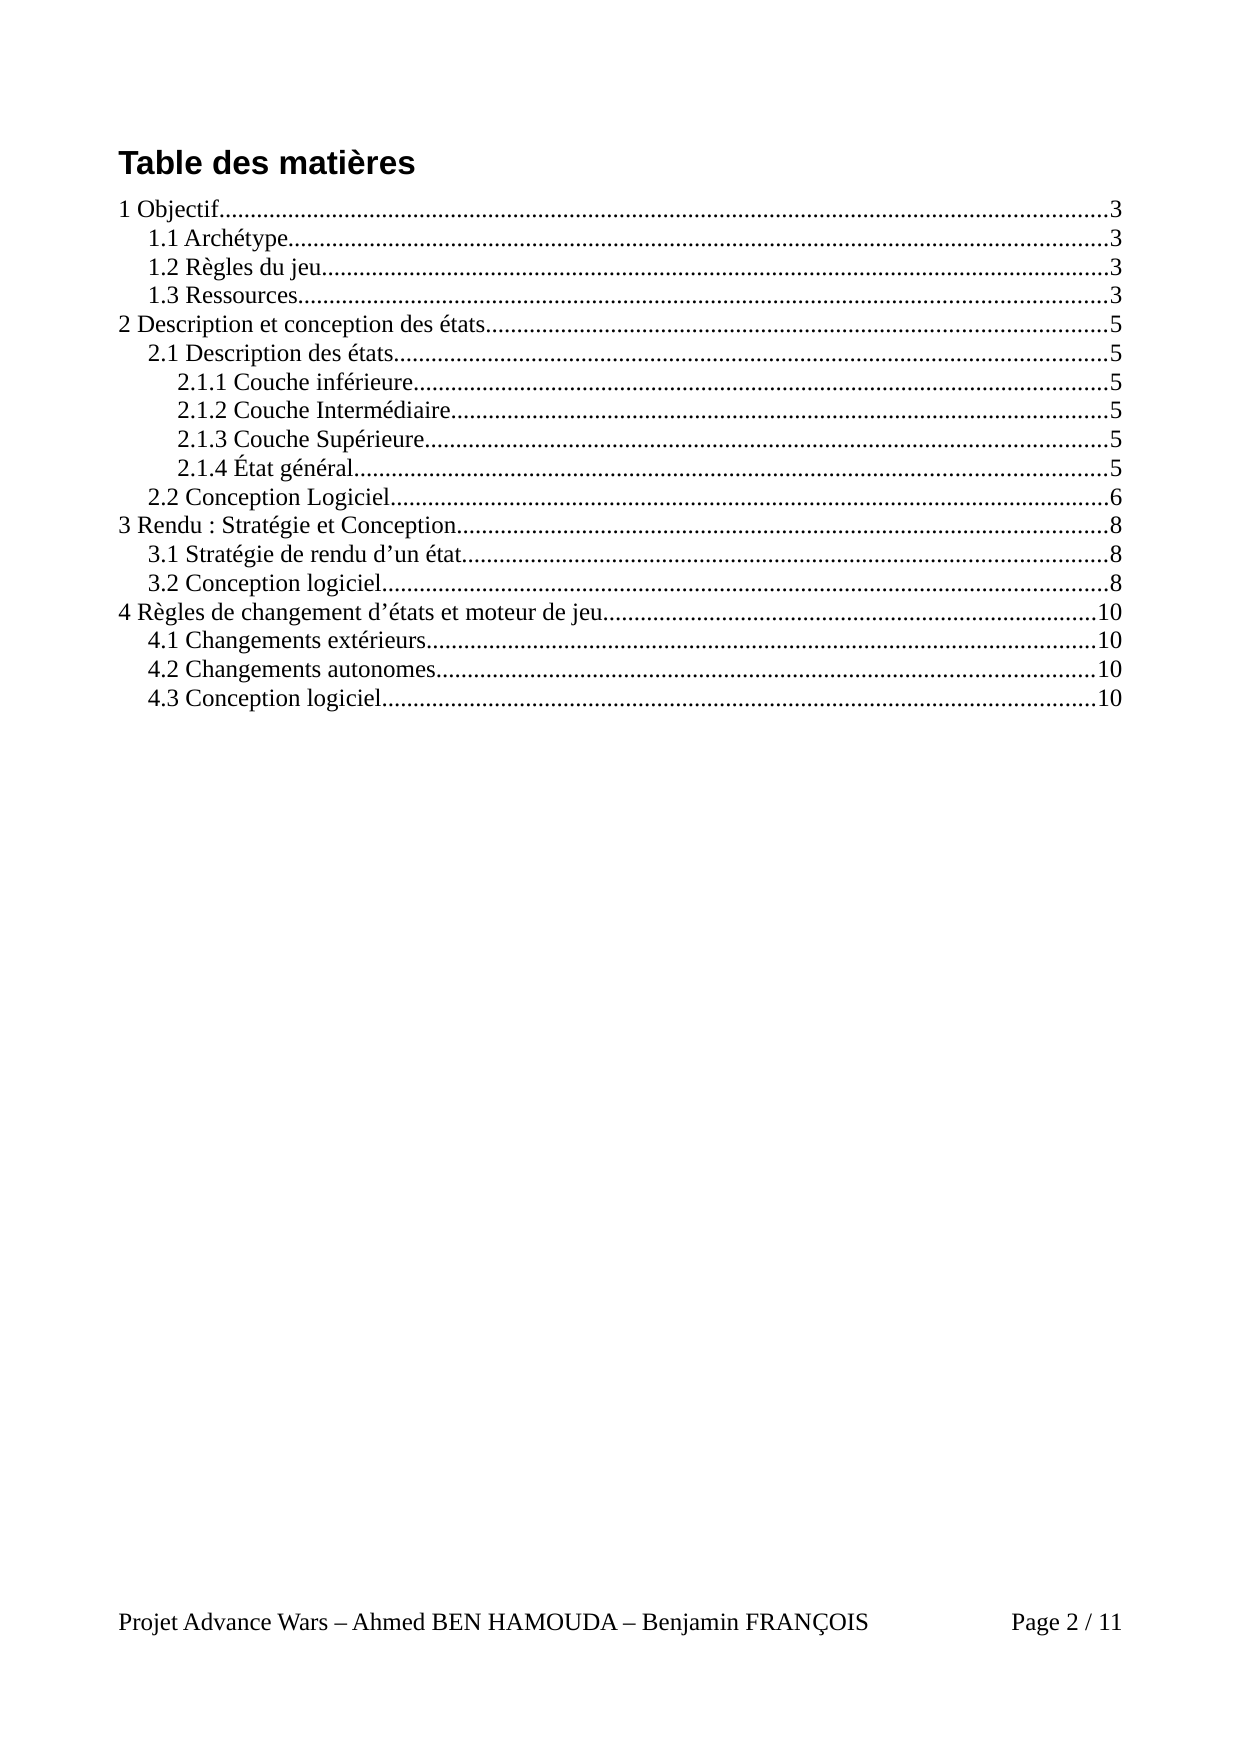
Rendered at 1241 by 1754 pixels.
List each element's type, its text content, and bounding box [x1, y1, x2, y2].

text 3.2 Conception logiciel 8 [148, 568, 1122, 597]
text 3 Rendu : Stratégie et Conception 8 [118, 510, 1122, 539]
text 2.1.1 Couche inférieure 5 [177, 367, 1122, 395]
text 1 Objectif 3 [118, 194, 1122, 223]
text 3.1 Stratégie de rendu d’un état 8 [148, 539, 1122, 568]
text 2 Description et conception des états 5 [118, 309, 1122, 338]
text 4.2 Changements autonomes 10 [148, 654, 1122, 683]
text 2.1.2 Couche Intermédiaire 5 [177, 395, 1122, 424]
text 2.2 Conception Logiciel 6 [148, 482, 1122, 510]
text 4 Règles de changement d’états et moteur de jeu 10 [118, 597, 1122, 625]
text 1.3 Ressources 3 [148, 280, 1122, 309]
text 4.1 Changements extérieurs 10 [148, 625, 1122, 654]
text 2.1 Description des états 5 [148, 338, 1122, 367]
text 2.1.3 Couche Supérieure 5 [177, 424, 1122, 453]
text 2.1.4 État général 5 [177, 453, 1122, 482]
text 4.3 Conception logiciel 10 [148, 683, 1122, 712]
text 1.2 Règles du jeu 3 [148, 252, 1122, 280]
subtitle Table des matières [118, 143, 1122, 182]
text 1.1 Archétype 3 [148, 223, 1122, 252]
